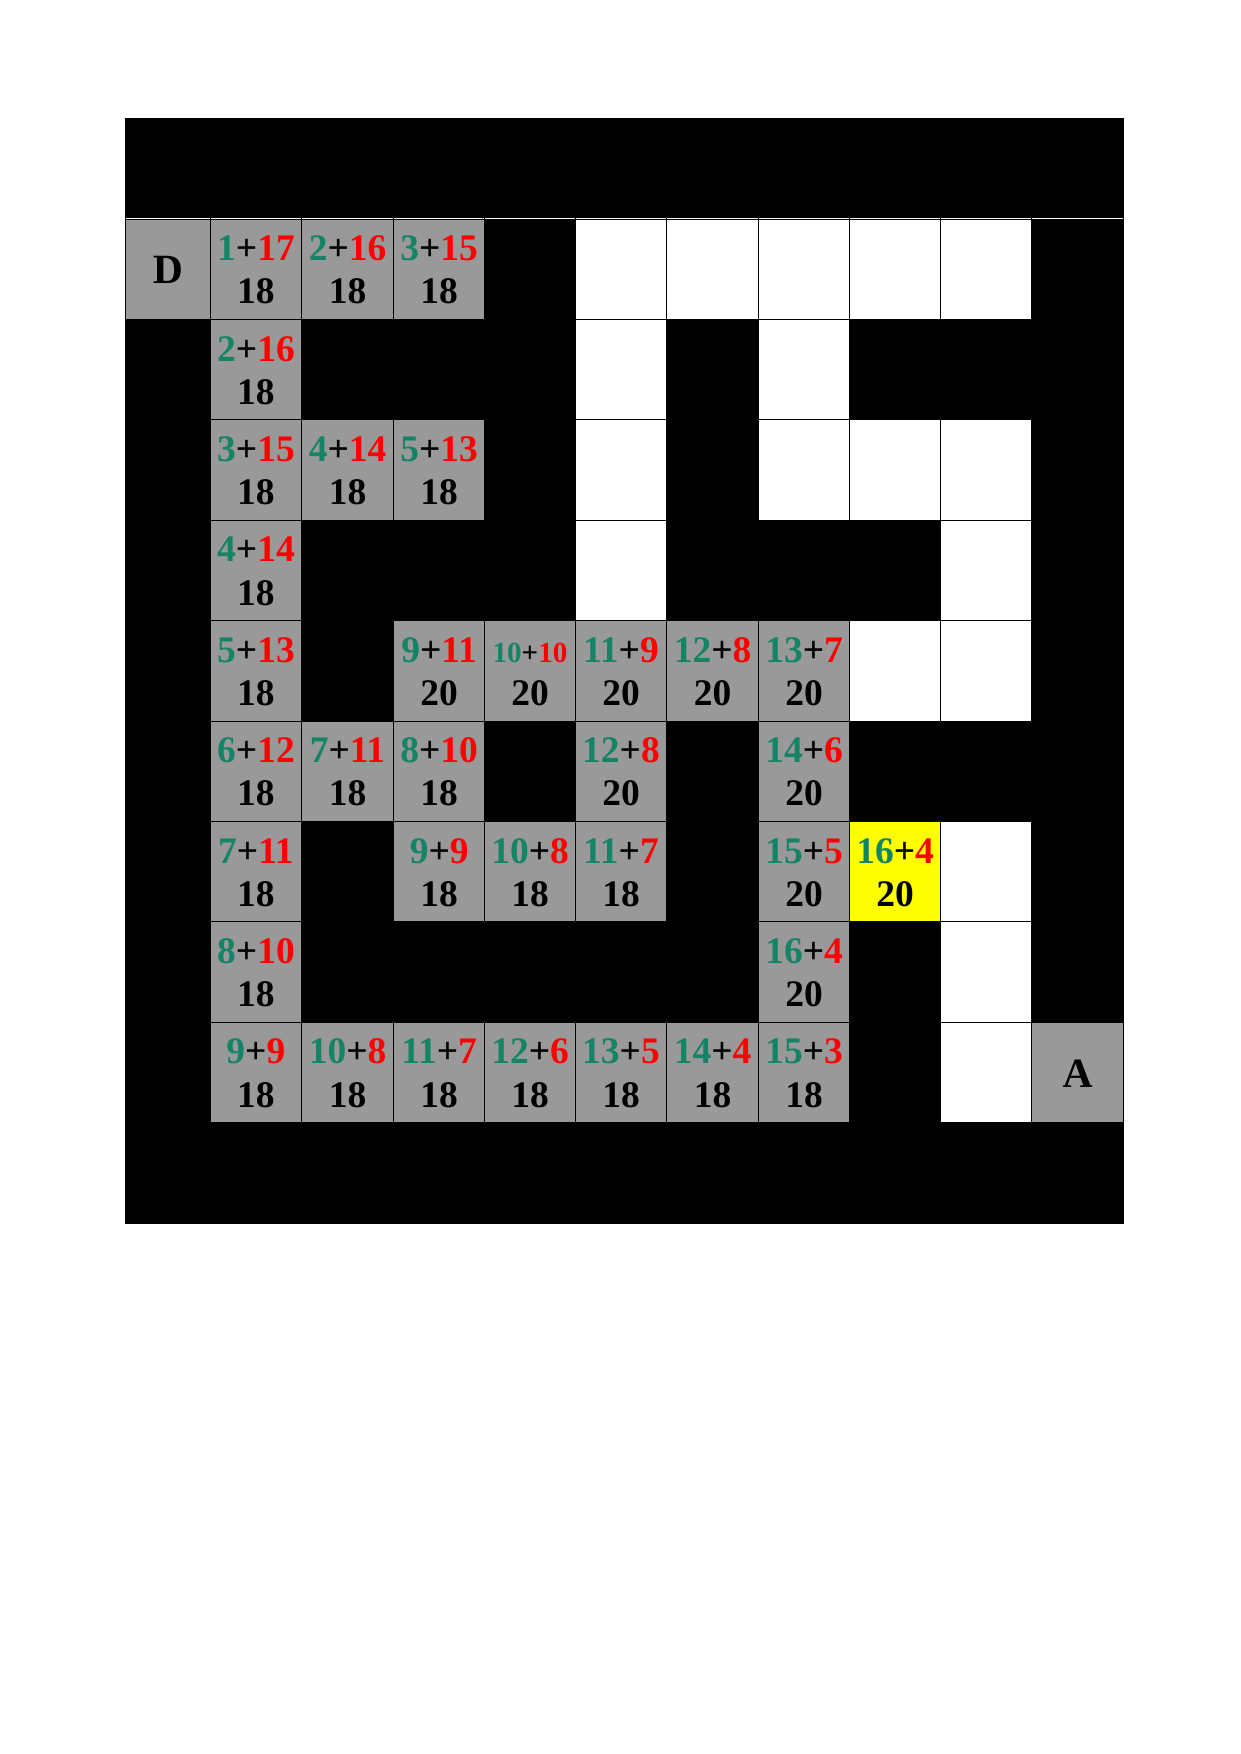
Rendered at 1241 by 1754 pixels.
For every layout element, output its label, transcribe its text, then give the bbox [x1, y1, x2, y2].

table_cell 12+6 18 [485, 1023, 575, 1122]
table_cell [302, 822, 393, 921]
table_cell 9+11 20 [394, 621, 484, 721]
table_header [485, 119, 575, 218]
table_cell [759, 1123, 849, 1223]
table_cell [667, 1123, 758, 1223]
table_cell [485, 521, 575, 620]
table_cell [941, 420, 1031, 520]
table_cell [394, 521, 484, 620]
table_cell 13+5 18 [576, 1023, 666, 1122]
table_cell [667, 521, 758, 620]
table_cell [667, 822, 758, 921]
table_cell [759, 420, 849, 520]
table_cell [850, 420, 940, 520]
table_cell 10+8 18 [485, 822, 575, 921]
table_cell [941, 621, 1031, 721]
table_header [394, 119, 484, 218]
table_cell 9+9 18 [394, 822, 484, 921]
table_cell [126, 1123, 210, 1223]
table_header [850, 119, 940, 218]
table_cell 5+13 18 [394, 420, 484, 520]
table_cell [941, 320, 1031, 419]
table_cell 16+4 20 [759, 922, 849, 1022]
table_cell 11+7 18 [576, 822, 666, 921]
table_cell 4+14 18 [302, 420, 393, 520]
table_cell 15+5 20 [759, 822, 849, 921]
table_cell [850, 722, 940, 821]
table_header [1032, 119, 1123, 218]
table_cell [759, 521, 849, 620]
table_cell 3+15 18 [211, 420, 301, 520]
table_cell [850, 1123, 940, 1223]
table_cell [850, 621, 940, 721]
table_cell [941, 922, 1031, 1022]
table_cell A [1032, 1023, 1123, 1122]
table_cell [126, 320, 210, 419]
table_cell [850, 521, 940, 620]
table_cell [302, 621, 393, 721]
table_cell 10+8 18 [302, 1023, 393, 1122]
table_cell [667, 220, 758, 319]
table_header [126, 119, 210, 218]
table_cell 4+14 18 [211, 521, 301, 620]
table_cell [1032, 621, 1123, 721]
table_cell [1032, 922, 1123, 1022]
table_cell 5+13 18 [211, 621, 301, 721]
table_cell [485, 722, 575, 821]
table_cell [394, 320, 484, 419]
table_cell [485, 420, 575, 520]
table_cell [1032, 822, 1123, 921]
table_cell 16+4 20 [850, 822, 940, 921]
table_cell [576, 1123, 666, 1223]
table_cell [302, 1123, 393, 1223]
table_cell [667, 722, 758, 821]
table_cell [302, 320, 393, 419]
table_cell D [126, 220, 210, 319]
table_cell [667, 420, 758, 520]
table_cell 2+16 18 [211, 320, 301, 419]
table_cell [576, 420, 666, 520]
table_cell [667, 922, 758, 1022]
table_cell 3+15 18 [394, 220, 484, 319]
table_cell [485, 922, 575, 1022]
table_cell 13+7 20 [759, 621, 849, 721]
table_cell [302, 922, 393, 1022]
table_cell 12+8 20 [667, 621, 758, 721]
table_header [211, 119, 301, 218]
table_cell [850, 320, 940, 419]
table_cell [576, 521, 666, 620]
table_cell [1032, 521, 1123, 620]
table_cell 14+6 20 [759, 722, 849, 821]
table_header [759, 119, 849, 218]
table_cell [850, 922, 940, 1022]
table_cell [211, 1123, 301, 1223]
table_cell [126, 722, 210, 821]
table_cell [126, 922, 210, 1022]
table_cell [394, 922, 484, 1022]
table_cell [1032, 420, 1123, 520]
table_cell 2+16 18 [302, 220, 393, 319]
table_cell 8+10 18 [211, 922, 301, 1022]
table_cell [941, 822, 1031, 921]
table_cell [667, 320, 758, 419]
table_cell [576, 320, 666, 419]
table_cell [126, 621, 210, 721]
table_header [302, 119, 393, 218]
table_cell 14+4 18 [667, 1023, 758, 1122]
table_cell 9+9 18 [211, 1023, 301, 1122]
table_cell [1032, 320, 1123, 419]
table_cell [302, 521, 393, 620]
table_cell 10+10 20 [485, 621, 575, 721]
table_cell [126, 822, 210, 921]
table_cell [1032, 220, 1123, 319]
table_cell [485, 1123, 575, 1223]
table_cell 1+17 18 [211, 220, 301, 319]
table_cell [1032, 1123, 1123, 1223]
table_cell 11+7 18 [394, 1023, 484, 1122]
table_cell [759, 220, 849, 319]
table_cell [485, 320, 575, 419]
table_cell [1032, 722, 1123, 821]
table_cell 7+11 18 [302, 722, 393, 821]
table_cell [850, 220, 940, 319]
table_cell [941, 1123, 1031, 1223]
table_cell [126, 1023, 210, 1122]
table_cell [576, 922, 666, 1022]
table_cell [850, 1023, 940, 1122]
table_cell [485, 220, 575, 319]
table_header [576, 119, 666, 218]
table_cell [759, 320, 849, 419]
table_cell [941, 1023, 1031, 1122]
table_cell [126, 521, 210, 620]
table_cell 8+10 18 [394, 722, 484, 821]
table_cell 15+3 18 [759, 1023, 849, 1122]
table_cell 6+12 18 [211, 722, 301, 821]
table_header [941, 119, 1031, 218]
table_cell [941, 220, 1031, 319]
table_cell 11+9 20 [576, 621, 666, 721]
table_cell [576, 220, 666, 319]
table_cell 12+8 20 [576, 722, 666, 821]
table_cell [394, 1123, 484, 1223]
table_cell [941, 722, 1031, 821]
table_cell [126, 420, 210, 520]
table_header [667, 119, 758, 218]
table_cell [941, 521, 1031, 620]
table_cell 7+11 18 [211, 822, 301, 921]
